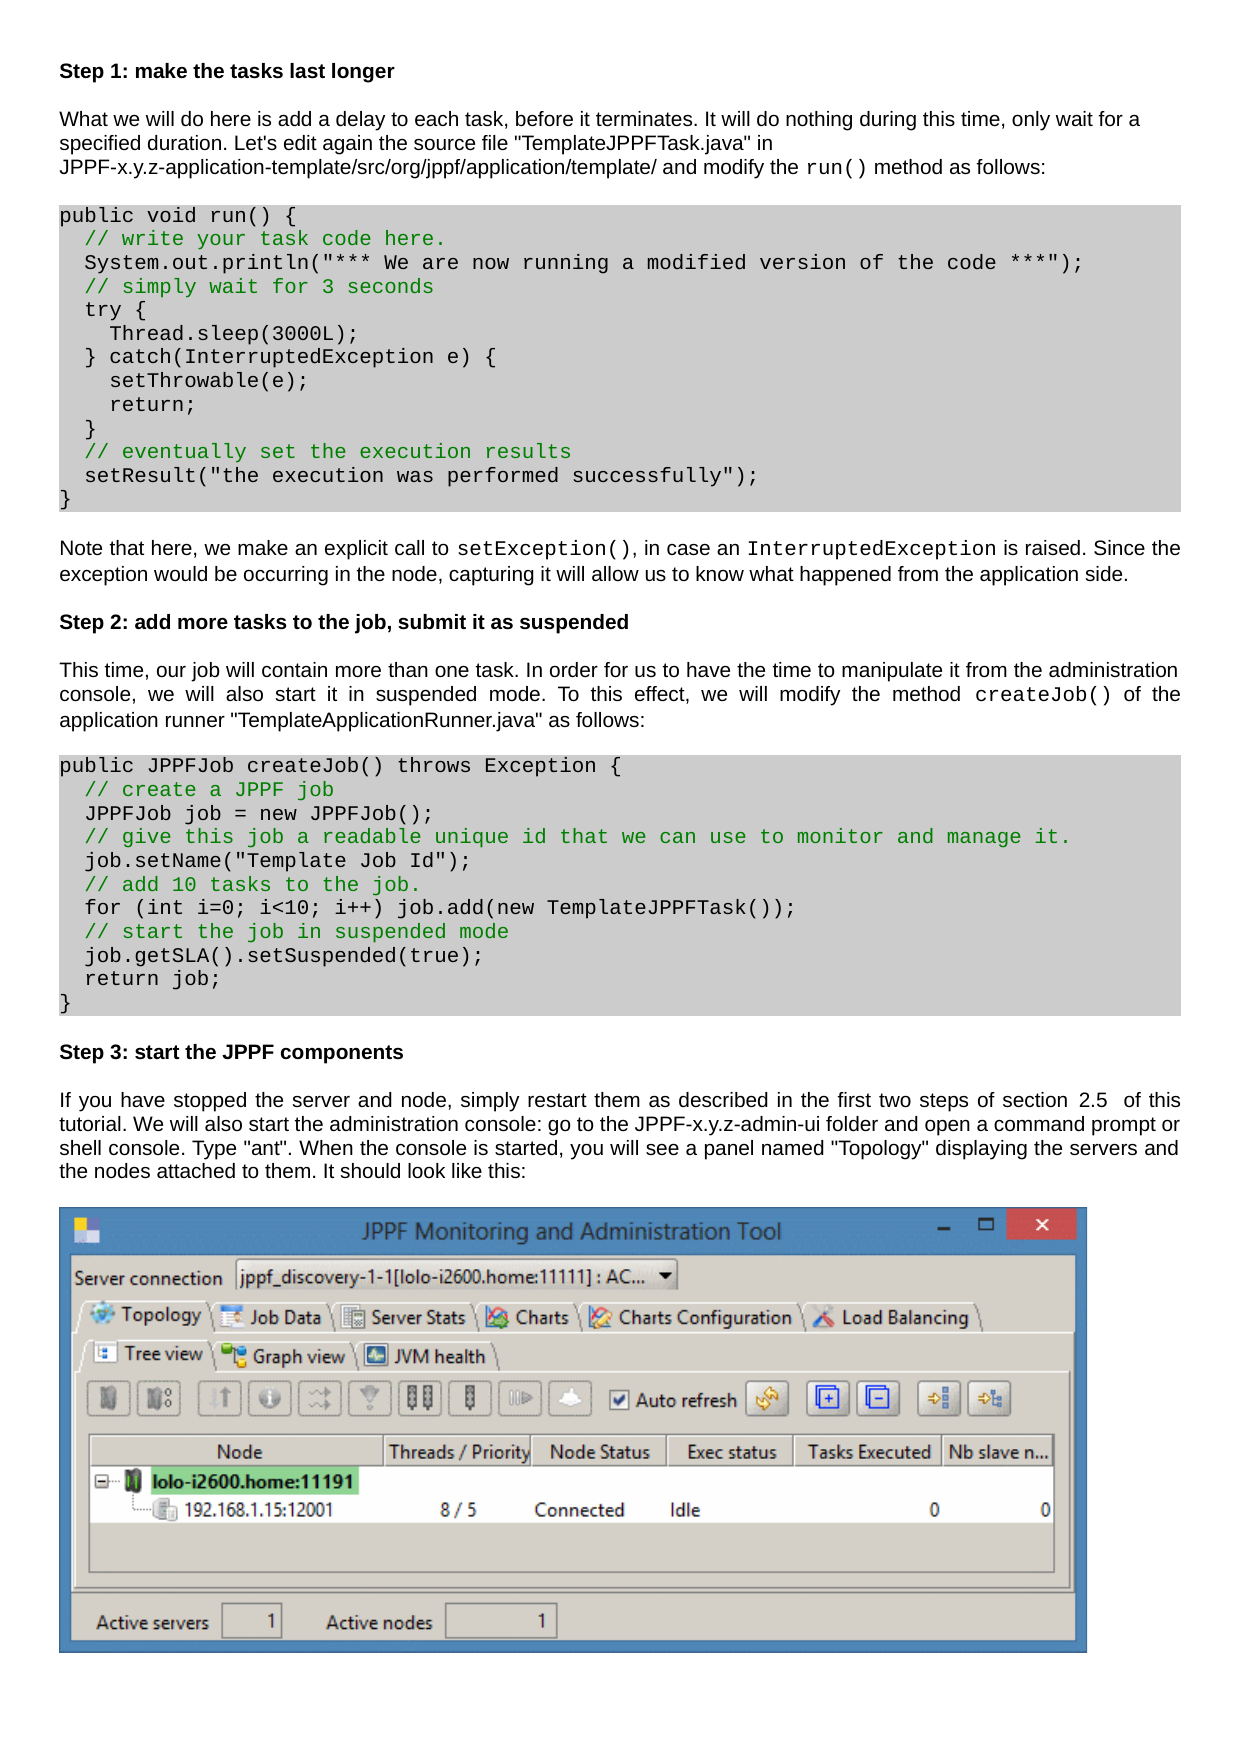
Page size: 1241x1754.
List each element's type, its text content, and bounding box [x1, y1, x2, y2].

text // give this job a readable unique id that we can use to monitor and manage it. [59, 826, 1181, 850]
text Step 1: make the tasks last longer [59, 59, 1181, 83]
text // write your task code here. [59, 228, 1181, 252]
text Thread.sleep(3000L); [59, 323, 1181, 347]
text Step 2: add more tasks to the job, submit it as suspended [59, 610, 1181, 634]
text Step 3: start the JPPF components [59, 1039, 1181, 1063]
text public JPPFJob createJob() throws Exception { [59, 755, 1181, 779]
text job.getSLA().setSuspended(true); [59, 944, 1181, 968]
text return job; [59, 968, 1181, 992]
text } [59, 488, 1181, 512]
text What we will do here is add a delay to each task, before it terminates. It will do nothing during this time, only wait for a specified duration. Let's edit again the source file "TemplateJPPFTask.java" in JPPF-x.y.z-application-template/src/org/jppf/application/template/ and modify the run() method as follows: [59, 107, 1181, 181]
text Note that here, we make an explicit call to setException(), in case an InterruptedException is raised. Since the exception would be occurring in the node, capturing it will allow us to know what happened from the application side. [59, 536, 1181, 586]
text JPPFJob job = new JPPFJob(); [59, 803, 1181, 826]
text // eventually set the execution results [59, 441, 1181, 465]
text job.setName("Template Job Id"); [59, 850, 1181, 874]
text // simply wait for 3 seconds [59, 276, 1181, 299]
text } [59, 992, 1181, 1016]
text setResult("the execution was performed successfully"); [59, 465, 1181, 488]
text } [59, 417, 1181, 441]
text return; [59, 394, 1181, 417]
text public void run() { [59, 205, 1181, 228]
text If you have stopped the server and node, simply restart them as described in the first two steps of section 2.5 of this tutorial. We will also start the administration console: go to the JPPF-x.y.z-admin-ui folder and open a command prompt or shell console. Type "ant". When the console is started, you will see a panel named "Topology" displaying the servers and the nodes attached to them. It should look like this: [59, 1087, 1181, 1183]
text // create a JPPF job [59, 779, 1181, 803]
text System.out.println("*** We are now running a modified version of the code ***"); [59, 252, 1181, 276]
text } catch(InterruptedException e) { [59, 347, 1181, 370]
text try { [59, 299, 1181, 323]
text for (int i=0; i<10; i++) job.add(new TemplateJPPFTask()); [59, 897, 1181, 921]
text This time, our job will contain more than one task. In order for us to have the time to manipulate it from the administration console, we will also start it in suspended mode. To this effect, we will modify the method createJob() of the application runner "TemplateApplicationRunner.java" as follows: [59, 658, 1181, 731]
text // add 10 tasks to the job. [59, 874, 1181, 897]
text // start the job in suspended mode [59, 921, 1181, 944]
text setThrowable(e); [59, 370, 1181, 394]
picture [59, 1207, 1088, 1653]
